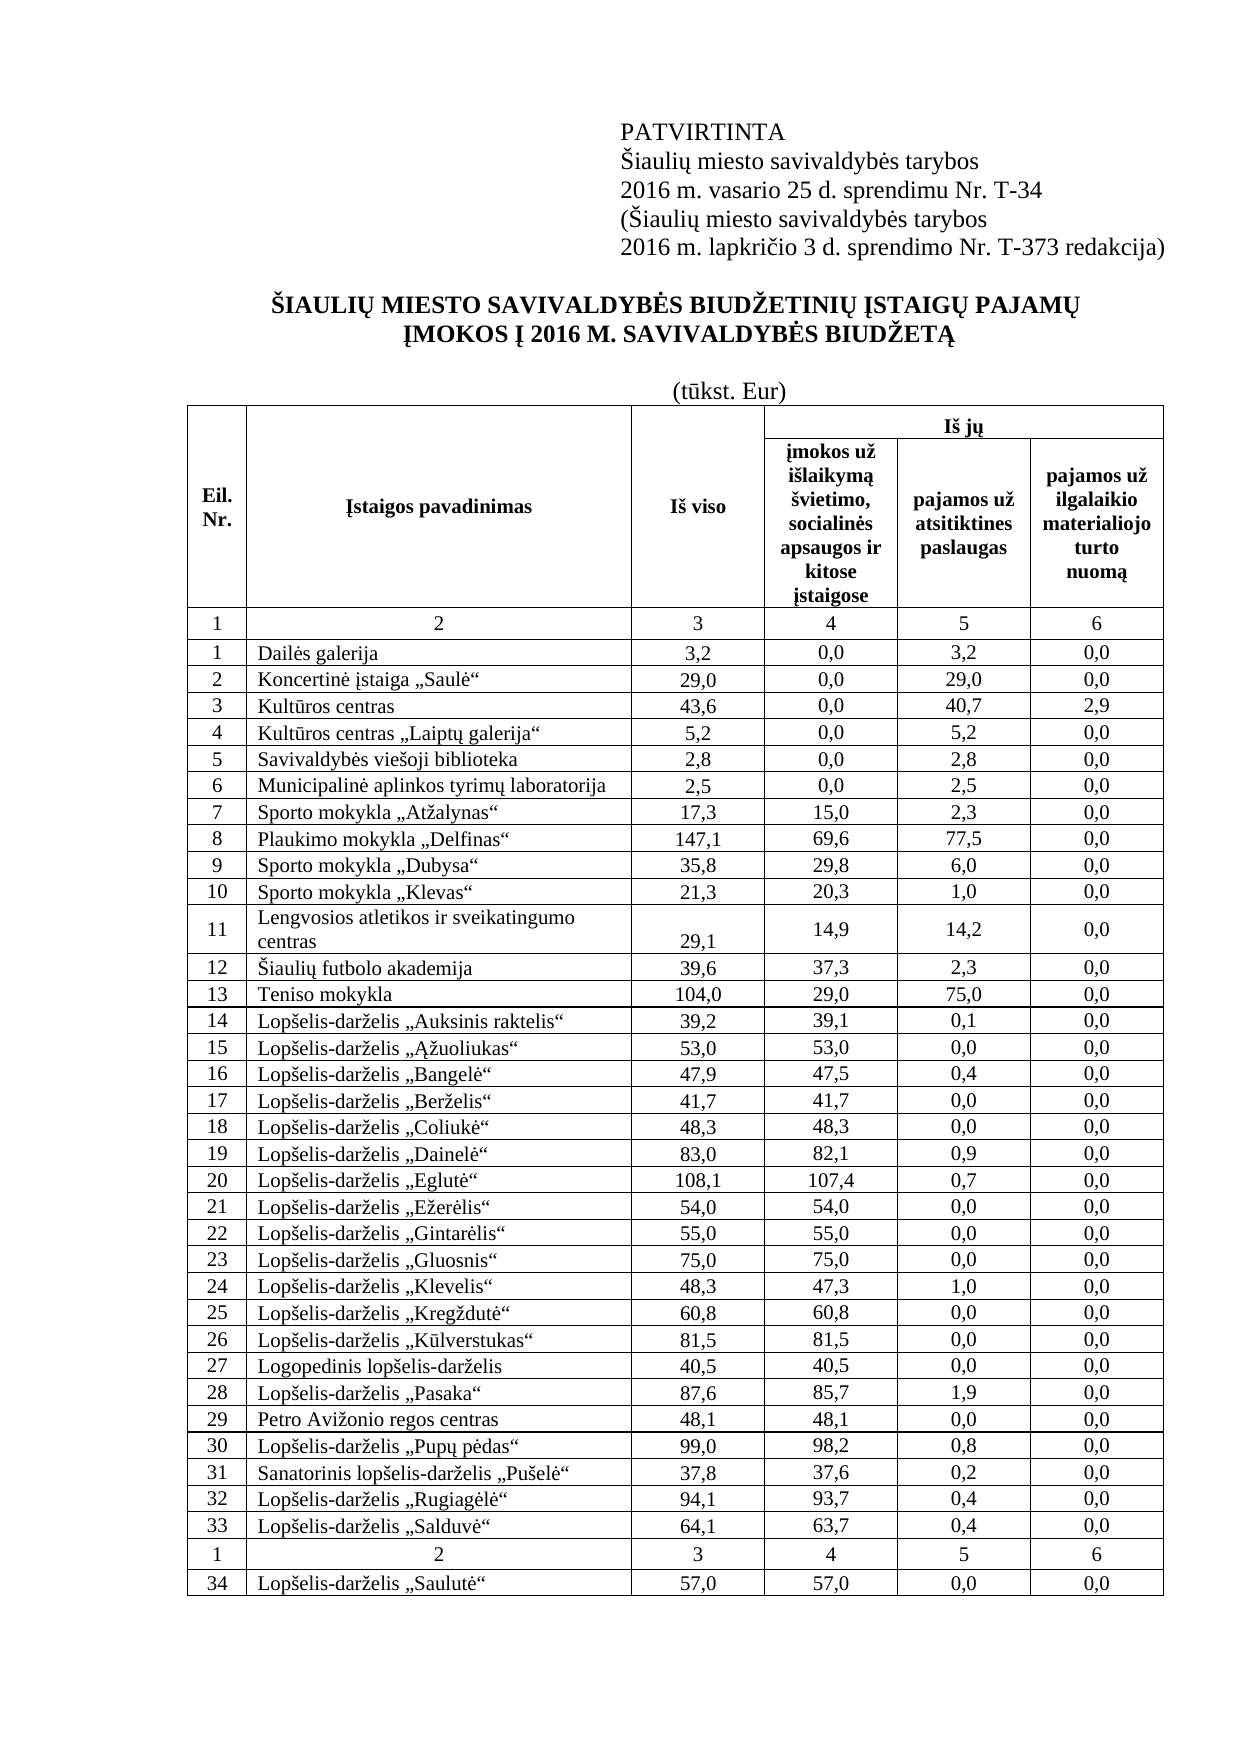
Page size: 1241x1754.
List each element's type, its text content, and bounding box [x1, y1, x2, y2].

table_header Įstaigos pavadinimas [247, 406, 631, 607]
table_cell 0,1 [898, 1008, 1030, 1033]
table_cell 53,0 [632, 1034, 764, 1059]
table_cell 1,0 [898, 1273, 1030, 1298]
table_cell 0,4 [898, 1486, 1030, 1511]
table_cell 48,3 [765, 1114, 897, 1139]
table_cell Lopšelis-darželis „Klevelis“ [247, 1273, 631, 1298]
table_cell 0,0 [1031, 640, 1163, 665]
table_cell 0,2 [898, 1459, 1030, 1484]
table_cell įmokos už išlaikymą švietimo, socialinės apsaugos ir kitose įstaigose [765, 439, 897, 607]
table_cell 57,0 [632, 1570, 764, 1595]
table_cell 2 [188, 666, 246, 692]
text (tūkst. Eur) [177, 376, 1181, 405]
text Šiaulių miesto savivaldybės tarybos [620, 146, 1181, 175]
table_cell 81,5 [765, 1326, 897, 1352]
table_cell 0,0 [765, 666, 897, 692]
table_cell 6 [188, 772, 246, 798]
table_cell 0,7 [898, 1167, 1030, 1192]
table_cell Plaukimo mokykla „Delfinas“ [247, 825, 631, 851]
table_cell 0,0 [898, 1300, 1030, 1325]
table_cell 4 [188, 719, 246, 745]
table_cell 0,0 [1031, 1433, 1163, 1458]
table_cell Lopšelis-darželis „Kregždutė“ [247, 1300, 631, 1325]
table_cell 2 [247, 1539, 631, 1569]
table_cell 0,0 [898, 1034, 1030, 1059]
table_cell 0,0 [1031, 1570, 1163, 1595]
table_cell 6 [1031, 1539, 1163, 1569]
table_cell 5 [898, 1539, 1030, 1569]
table_cell Sporto mokykla „Atžalynas“ [247, 799, 631, 824]
table_cell Logopedinis lopšelis-darželis [247, 1353, 631, 1378]
table_cell 0,0 [1031, 1459, 1163, 1484]
table_cell Teniso mokykla [247, 981, 631, 1006]
table_cell 0,0 [1031, 1167, 1163, 1192]
table_cell 0,0 [765, 746, 897, 771]
table_cell 33 [188, 1512, 246, 1538]
table_cell 83,0 [632, 1140, 764, 1166]
table_cell Lopšelis-darželis „Pasaka“ [247, 1379, 631, 1405]
table_cell 0,9 [898, 1140, 1030, 1166]
table_cell 0,0 [765, 719, 897, 745]
table_cell 6 [1031, 608, 1163, 638]
table_cell Šiaulių futbolo akademija [247, 954, 631, 980]
table_cell 0,0 [765, 693, 897, 718]
table_cell 0,0 [1031, 981, 1163, 1006]
table_cell 2 [247, 608, 631, 638]
text 2016 m. vasario 25 d. sprendimu Nr. T-34 [620, 175, 1181, 204]
table_cell 2,8 [898, 746, 1030, 771]
table_cell pajamos už ilgalaikio materialiojo turto nuomą [1031, 439, 1163, 607]
table_cell 0,0 [898, 1326, 1030, 1352]
table_cell 5 [188, 746, 246, 771]
table_cell Lopšelis-darželis „Ežerėlis“ [247, 1193, 631, 1219]
table_cell 27 [188, 1353, 246, 1378]
table_cell 48,3 [632, 1273, 764, 1298]
table_cell 0,0 [898, 1114, 1030, 1139]
table_cell 32 [188, 1486, 246, 1511]
table_cell 0,0 [898, 1406, 1030, 1431]
table_cell 4 [765, 608, 897, 638]
table_cell 107,4 [765, 1167, 897, 1192]
table_cell Municipalinė aplinkos tyrimų laboratorija [247, 772, 631, 798]
table_header Eil. Nr. [188, 406, 246, 607]
table_cell 1,0 [898, 879, 1030, 904]
table_header Iš viso [632, 406, 764, 607]
table_cell 35,8 [632, 852, 764, 877]
table_cell 22 [188, 1220, 246, 1245]
table_cell 0,0 [1031, 799, 1163, 824]
table_cell 0,0 [1031, 1379, 1163, 1405]
table_cell 17,3 [632, 799, 764, 824]
table_cell 0,0 [1031, 1300, 1163, 1325]
table_cell 41,7 [632, 1087, 764, 1113]
table_cell 0,0 [1031, 1512, 1163, 1538]
table_cell 1 [188, 640, 246, 665]
table_cell Petro Avižonio regos centras [247, 1406, 631, 1431]
table_cell 0,0 [898, 1220, 1030, 1245]
table_cell 77,5 [898, 825, 1030, 851]
table_cell Lopšelis-darželis „Gintarėlis“ [247, 1220, 631, 1245]
table_cell 2,5 [632, 772, 764, 798]
table_cell 39,6 [632, 954, 764, 980]
table_cell 2,3 [898, 799, 1030, 824]
table_cell 3,2 [632, 640, 764, 665]
table_cell 82,1 [765, 1140, 897, 1166]
table_cell 64,1 [632, 1512, 764, 1538]
table_cell Kultūros centras [247, 693, 631, 718]
table_cell 55,0 [632, 1220, 764, 1245]
table_cell 20 [188, 1167, 246, 1192]
table_cell 29,0 [632, 666, 764, 692]
table_cell 40,7 [898, 693, 1030, 718]
table_cell 15,0 [765, 799, 897, 824]
table_cell 75,0 [898, 981, 1030, 1006]
table_cell 24 [188, 1273, 246, 1298]
table_cell 0,0 [898, 1353, 1030, 1378]
table_cell 40,5 [632, 1353, 764, 1378]
table_cell 29,0 [898, 666, 1030, 692]
table_cell 14,2 [898, 905, 1030, 953]
table_cell 11 [188, 905, 246, 953]
table_cell Lopšelis-darželis „Ąžuoliukas“ [247, 1034, 631, 1059]
table_cell 37,6 [765, 1459, 897, 1484]
table_cell 12 [188, 954, 246, 980]
table_cell 37,3 [765, 954, 897, 980]
table_cell 63,7 [765, 1512, 897, 1538]
table_cell 0,0 [1031, 825, 1163, 851]
table_cell 81,5 [632, 1326, 764, 1352]
table_cell Sporto mokykla „Dubysa“ [247, 852, 631, 877]
table_cell pajamos už atsitiktines paslaugas [898, 439, 1030, 607]
table_cell 0,0 [1031, 1406, 1163, 1431]
table_cell 0,0 [1031, 852, 1163, 877]
table_cell 21 [188, 1193, 246, 1219]
table_cell 147,1 [632, 825, 764, 851]
table_cell 47,3 [765, 1273, 897, 1298]
table_cell 6,0 [898, 852, 1030, 877]
table_cell 25 [188, 1300, 246, 1325]
table_cell 0,0 [898, 1570, 1030, 1595]
table_cell 5,2 [632, 719, 764, 745]
table_cell 0,8 [898, 1433, 1030, 1458]
table_cell 2,8 [632, 746, 764, 771]
table_cell 8 [188, 825, 246, 851]
text 2016 m. lapkričio 3 d. sprendimo Nr. T-373 redakcija) [620, 232, 1181, 261]
table_cell 0,0 [898, 1193, 1030, 1219]
table_cell 3 [632, 608, 764, 638]
table_cell Savivaldybės viešoji biblioteka [247, 746, 631, 771]
table_cell 0,0 [765, 640, 897, 665]
table_cell 28 [188, 1379, 246, 1405]
table_cell 0,0 [1031, 719, 1163, 745]
table_cell 0,0 [1031, 905, 1163, 953]
table_cell 15 [188, 1034, 246, 1059]
table_cell 0,0 [1031, 1353, 1163, 1378]
table_cell 13 [188, 981, 246, 1006]
table_cell Lopšelis-darželis „Auksinis raktelis“ [247, 1008, 631, 1033]
table_cell 31 [188, 1459, 246, 1484]
table_header Iš jų [765, 406, 1163, 438]
text PATVIRTINTA [620, 117, 1181, 146]
table_cell 29,1 [632, 905, 764, 953]
table_cell 0,0 [1031, 1220, 1163, 1245]
table_cell 0,0 [1031, 746, 1163, 771]
table_cell 2,5 [898, 772, 1030, 798]
table_cell 39,1 [765, 1008, 897, 1033]
table_cell 40,5 [765, 1353, 897, 1378]
table_cell 60,8 [632, 1300, 764, 1325]
table_cell 48,3 [632, 1114, 764, 1139]
table_cell Sanatorinis lopšelis-darželis „Pušelė“ [247, 1459, 631, 1484]
table_cell 53,0 [765, 1034, 897, 1059]
table_cell 54,0 [765, 1193, 897, 1219]
table_cell Lopšelis-darželis „Bangelė“ [247, 1061, 631, 1086]
table_cell 94,1 [632, 1486, 764, 1511]
table_cell 104,0 [632, 981, 764, 1006]
table_cell 14,9 [765, 905, 897, 953]
table_cell Lopšelis-darželis „Pupų pėdas“ [247, 1433, 631, 1458]
table_cell 41,7 [765, 1087, 897, 1113]
table_cell 39,2 [632, 1008, 764, 1033]
table_cell 34 [188, 1570, 246, 1595]
table_cell 7 [188, 799, 246, 824]
table_cell 0,0 [1031, 1246, 1163, 1272]
table_cell 0,0 [1031, 1326, 1163, 1352]
table_cell 0,0 [1031, 1008, 1163, 1033]
text ĮMOKOS Į 2016 M. SAVIVALDYBĖS BIUDŽETĄ [177, 319, 1181, 347]
table_cell 0,0 [1031, 1114, 1163, 1139]
table_cell 23 [188, 1246, 246, 1272]
table_cell 99,0 [632, 1433, 764, 1458]
table_cell 3 [188, 693, 246, 718]
table_cell 0,0 [1031, 1193, 1163, 1219]
table_cell Lopšelis-darželis „Coliukė“ [247, 1114, 631, 1139]
table_cell 1 [188, 608, 246, 638]
table_cell 98,2 [765, 1433, 897, 1458]
table_cell 21,3 [632, 879, 764, 904]
table_cell 9 [188, 852, 246, 877]
table_cell 69,6 [765, 825, 897, 851]
table_cell 20,3 [765, 879, 897, 904]
table_cell 0,0 [1031, 772, 1163, 798]
table_cell Dailės galerija [247, 640, 631, 665]
table_cell 60,8 [765, 1300, 897, 1325]
table_cell Koncertinė įstaiga „Saulė“ [247, 666, 631, 692]
table_cell 0,4 [898, 1061, 1030, 1086]
table_cell 43,6 [632, 693, 764, 718]
table_cell Lopšelis-darželis „Eglutė“ [247, 1167, 631, 1192]
table_cell 47,5 [765, 1061, 897, 1086]
table_cell 17 [188, 1087, 246, 1113]
table_cell 0,0 [1031, 1273, 1163, 1298]
text ŠIAULIŲ MIESTO SAVIVALDYBĖS BIUDŽETINIŲ ĮSTAIGŲ PAJAMŲ [177, 290, 1181, 319]
table_cell 48,1 [632, 1406, 764, 1431]
table_cell 10 [188, 879, 246, 904]
table_cell 29,0 [765, 981, 897, 1006]
table_cell 93,7 [765, 1486, 897, 1511]
table_cell Lopšelis-darželis „Gluosnis“ [247, 1246, 631, 1272]
table_cell 30 [188, 1433, 246, 1458]
table_cell 18 [188, 1114, 246, 1139]
table_cell 29 [188, 1406, 246, 1431]
table_cell 0,0 [1031, 1034, 1163, 1059]
table_cell Lopšelis-darželis „Berželis“ [247, 1087, 631, 1113]
table_cell Lopšelis-darželis „Salduvė“ [247, 1512, 631, 1538]
table_cell 1,9 [898, 1379, 1030, 1405]
table_cell 0,0 [898, 1087, 1030, 1113]
table_cell Lopšelis-darželis „Rugiagėlė“ [247, 1486, 631, 1511]
table_cell 16 [188, 1061, 246, 1086]
table_cell 3,2 [898, 640, 1030, 665]
table_cell 0,0 [1031, 954, 1163, 980]
table_cell 75,0 [632, 1246, 764, 1272]
table_cell 108,1 [632, 1167, 764, 1192]
table_cell 0,0 [1031, 666, 1163, 692]
table_cell 3 [632, 1539, 764, 1569]
table_cell 0,0 [1031, 1061, 1163, 1086]
table_cell 54,0 [632, 1193, 764, 1219]
text (Šiaulių miesto savivaldybės tarybos [620, 204, 1181, 232]
table_cell 4 [765, 1539, 897, 1569]
table_cell Lengvosios atletikos ir sveikatingumo centras [247, 905, 631, 953]
table_cell 0,0 [1031, 1486, 1163, 1511]
table_cell 0,0 [1031, 1140, 1163, 1166]
table_cell Lopšelis-darželis „Saulutė“ [247, 1570, 631, 1595]
table_cell 47,9 [632, 1061, 764, 1086]
table_cell 85,7 [765, 1379, 897, 1405]
table_cell 19 [188, 1140, 246, 1166]
table_cell 87,6 [632, 1379, 764, 1405]
table_cell Kultūros centras „Laiptų galerija“ [247, 719, 631, 745]
table_cell 37,8 [632, 1459, 764, 1484]
table_cell 14 [188, 1008, 246, 1033]
table_cell Sporto mokykla „Klevas“ [247, 879, 631, 904]
table_cell 0,4 [898, 1512, 1030, 1538]
table_cell 5,2 [898, 719, 1030, 745]
table_cell 2,3 [898, 954, 1030, 980]
table_cell 75,0 [765, 1246, 897, 1272]
table_cell 26 [188, 1326, 246, 1352]
table_cell 55,0 [765, 1220, 897, 1245]
table_cell Lopšelis-darželis „Kūlverstukas“ [247, 1326, 631, 1352]
table_cell 0,0 [1031, 1087, 1163, 1113]
table_cell 0,0 [1031, 879, 1163, 904]
table_cell 1 [188, 1539, 246, 1569]
table_cell 57,0 [765, 1570, 897, 1595]
table_cell 48,1 [765, 1406, 897, 1431]
table_cell 0,0 [898, 1246, 1030, 1272]
table_cell Lopšelis-darželis „Dainelė“ [247, 1140, 631, 1166]
table_cell 5 [898, 608, 1030, 638]
table_cell 29,8 [765, 852, 897, 877]
table_cell 2,9 [1031, 693, 1163, 718]
table_cell 0,0 [765, 772, 897, 798]
